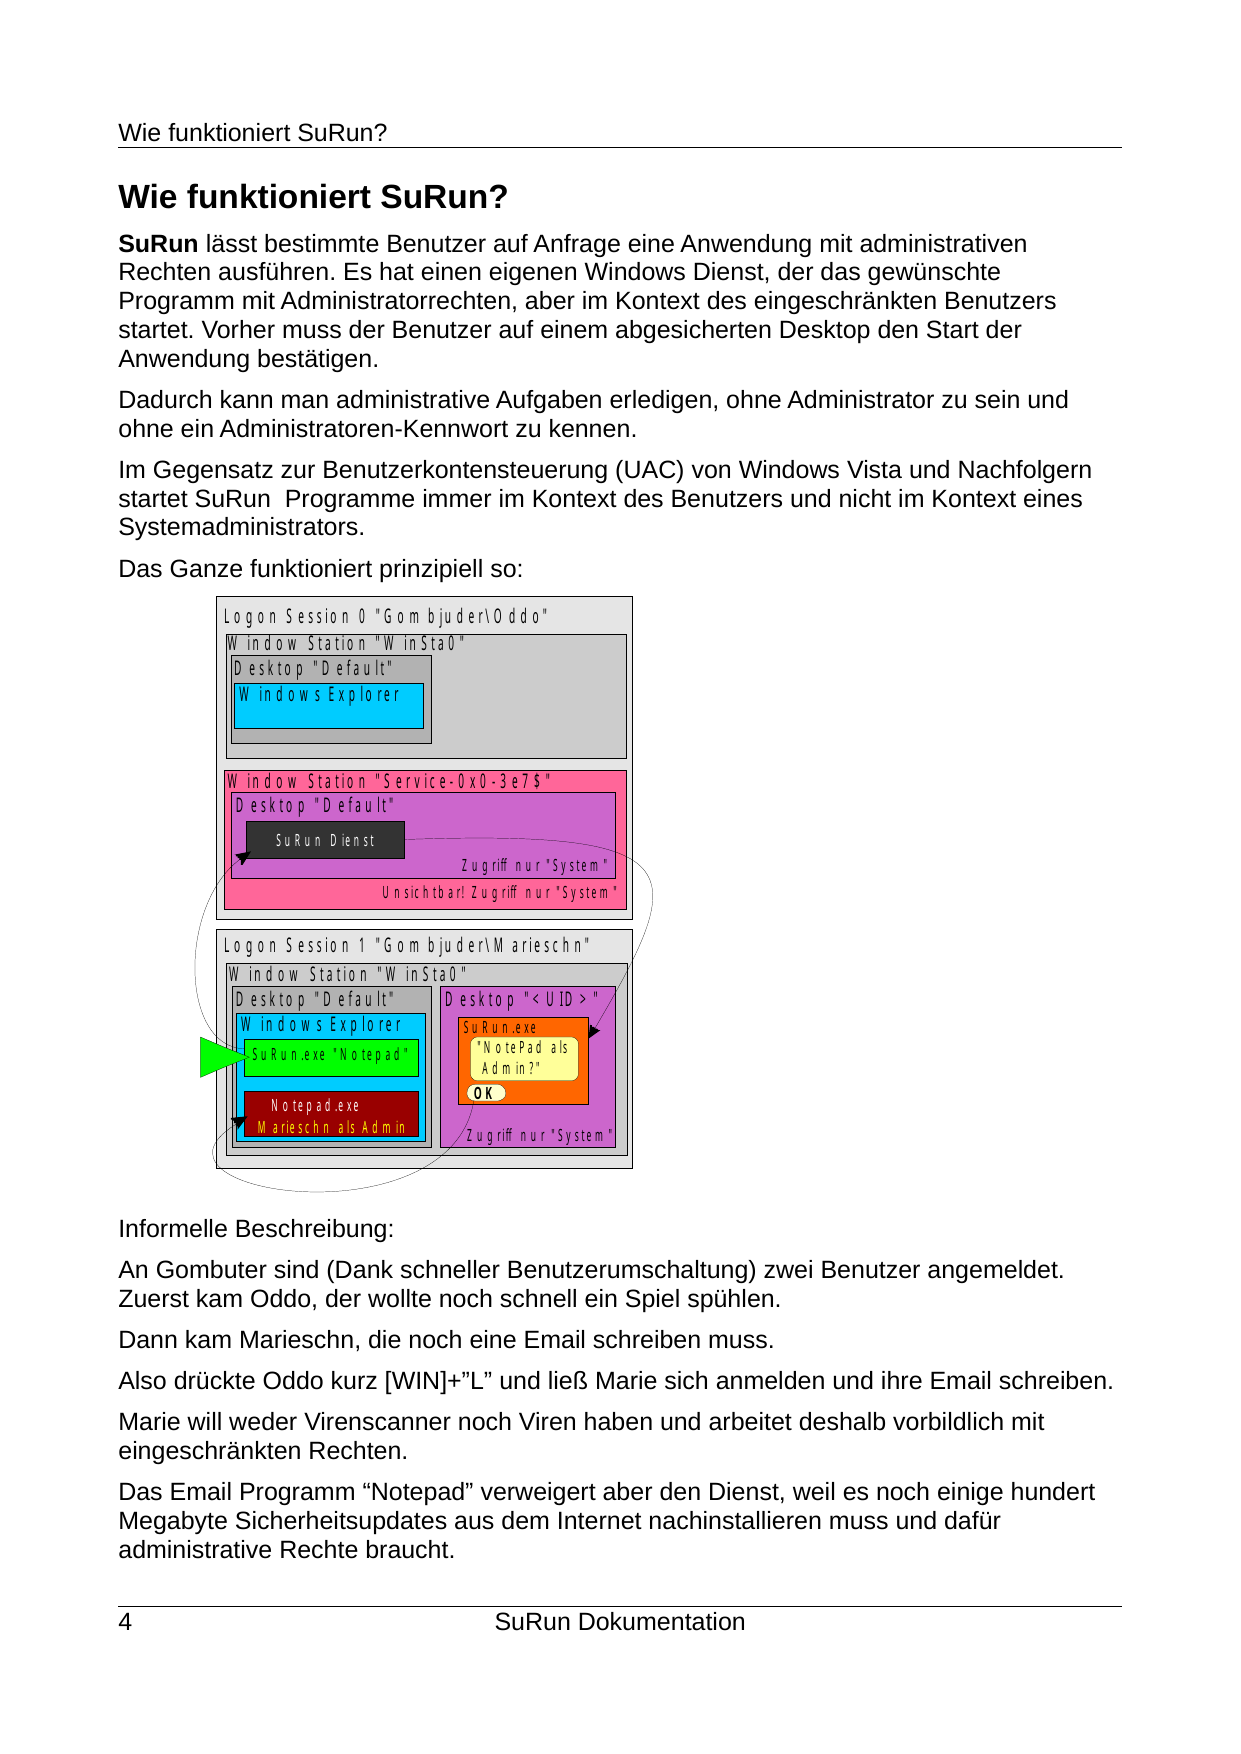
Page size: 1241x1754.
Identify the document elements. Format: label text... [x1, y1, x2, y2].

text An Gombuter sind (Dank schneller Benutzerumschaltung) zwei Benutzer angemeldet. Zuerst kam Oddo, der wollte noch schnell ein Spiel spühlen. [118, 1255, 1122, 1312]
text Im Gegensatz zur Benutzerkontensteuerung (UAC) von Windows Vista und Nachfolgern startet SuRun Programme immer im Kontext des Benutzers und nicht im Kontext eines Systemadministrators. [118, 455, 1122, 541]
subtitle Wie funktioniert SuRun? [118, 177, 1122, 216]
text Dadurch kann man administrative Aufgaben erledigen, ohne Administrator zu sein und ohne ein Administratoren-Kennwort zu kennen. [118, 385, 1122, 442]
text Also drückte Oddo kurz [WIN]+”L” und ließ Marie sich anmelden und ihre Email schreiben. [118, 1366, 1122, 1395]
text Informelle Beschreibung: [118, 1213, 1122, 1242]
text Das Email Programm “Notepad” verweigert aber den Dienst, weil es noch einige hundert Megabyte Sicherheitsupdates aus dem Internet nachinstallieren muss und dafür administrative Rechte braucht. [118, 1477, 1122, 1563]
text SuRun lässt bestimmte Benutzer auf Anfrage eine Anwendung mit administrativen Rechten ausführen. Es hat einen eigenen Windows Dienst, der das gewünschte Programm mit Administratorrechten, aber im Kontext des eingeschränkten Benutzers startet. Vorher muss der Benutzer auf einem abgesicherten Desktop den Start der Anwendung bestätigen. [118, 228, 1122, 372]
text Marie will weder Virenscanner noch Viren haben und arbeitet deshalb vorbildlich mit eingeschränkten Rechten. [118, 1407, 1122, 1465]
text Dann kam Marieschn, die noch eine Email schreiben muss. [118, 1325, 1122, 1353]
text Das Ganze funktioniert prinzipiell so: [118, 553, 1122, 582]
